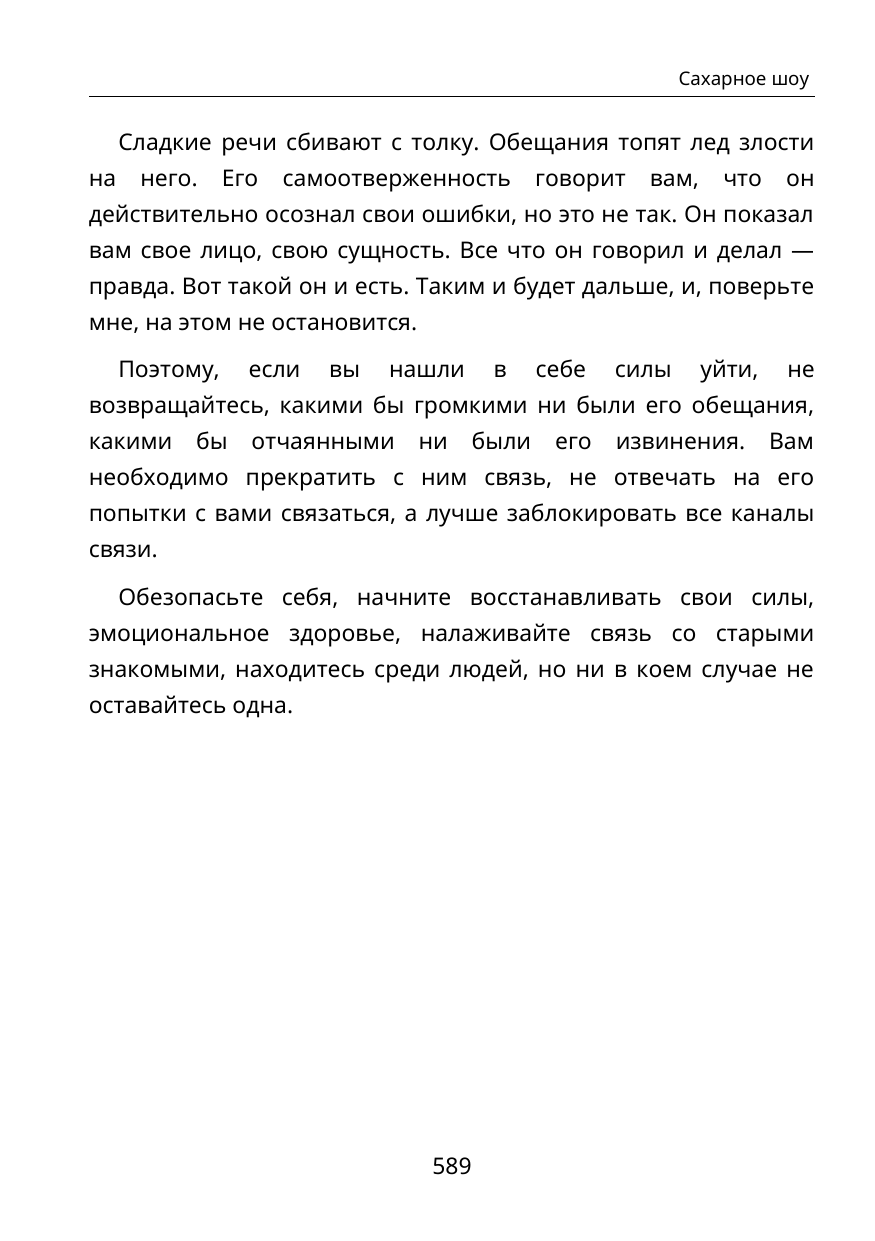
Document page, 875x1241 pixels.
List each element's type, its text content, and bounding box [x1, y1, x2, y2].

text Сладкие речи сбивают с толку. Обещания топят лед злости на него. Его самоотверженность говорит вам, что он действительно осознал свои ошибки, но это не так. Он показал вам свое лицо, свою сущность. Все что он говорил и делал — правда. Вот такой он и есть. Таким и будет дальше, и, поверьте мне, на этом не остановится. [88, 126, 815, 337]
text Обезопасьте себя, начните восстанавливать свои силы, эмоциональное здоровье, налаживайте связь со старыми знакомыми, находитесь среди людей, но ни в коем случае не оставайтесь одна. [88, 581, 815, 720]
text Поэтому, если вы нашли в себе силы уйти, не возвращайтесь, какими бы громкими ни были его обещания, какими бы отчаянными ни были его извинения. Вам необходимо прекратить с ним связь, не отвечать на его попытки с вами связаться, а лучше заблокировать все каналы связи. [88, 353, 815, 564]
